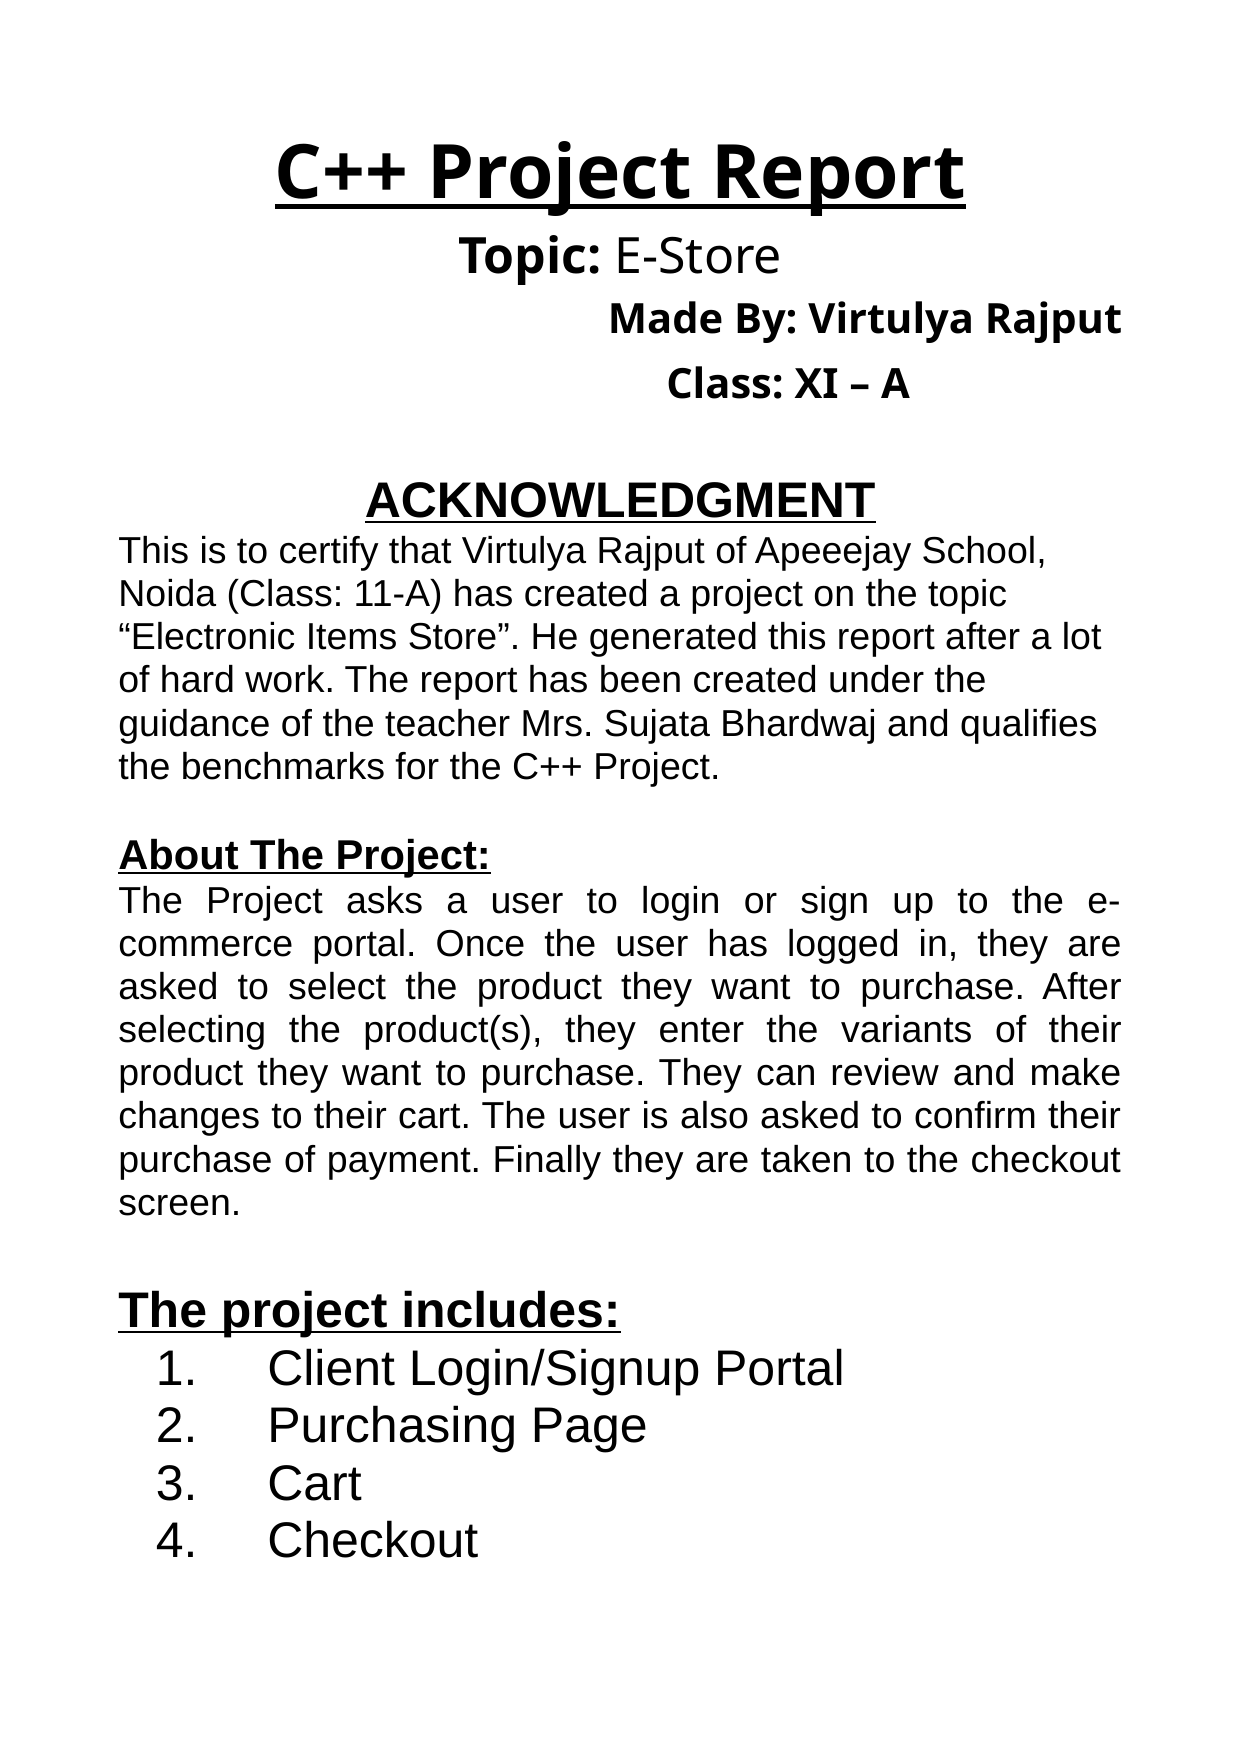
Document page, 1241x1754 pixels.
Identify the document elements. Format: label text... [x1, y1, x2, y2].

text The project includes: [118, 1281, 1122, 1338]
text ACKNOWLEDGMENT [118, 471, 1122, 528]
text This is to certify that Virtulya Rajput of Apeeejay School, Noida (Class: 11-A) has created a project on the topic “Electronic Items Store”. He generated this report after a lot of hard work. The report has been created under the guidance of the teacher Mrs. Sujata Bhardwaj and qualifies the benchmarks for the C++ Project. [118, 528, 1122, 787]
list Cart [156, 1453, 1122, 1511]
text Made By: Virtulya Rajput [118, 288, 1122, 345]
text The Project asks a user to login or sign up to the e-commerce portal. Once the user has logged in, they are asked to select the product they want to purchase. After selecting the product(s), they enter the variants of their product they want to purchase. They can review and make changes to their cart. The user is also asked to confirm their purchase of payment. Finally they are taken to the checkout screen. [118, 878, 1122, 1223]
text Class: XI – A [118, 345, 1122, 413]
text About The Project: [118, 830, 1122, 878]
list Checkout [156, 1511, 1122, 1568]
text Topic: E-Store [118, 220, 1122, 288]
list Client Login/Signup Portal [156, 1338, 1122, 1396]
list Purchasing Page [156, 1396, 1122, 1453]
text C++ Project Report [118, 118, 1122, 220]
